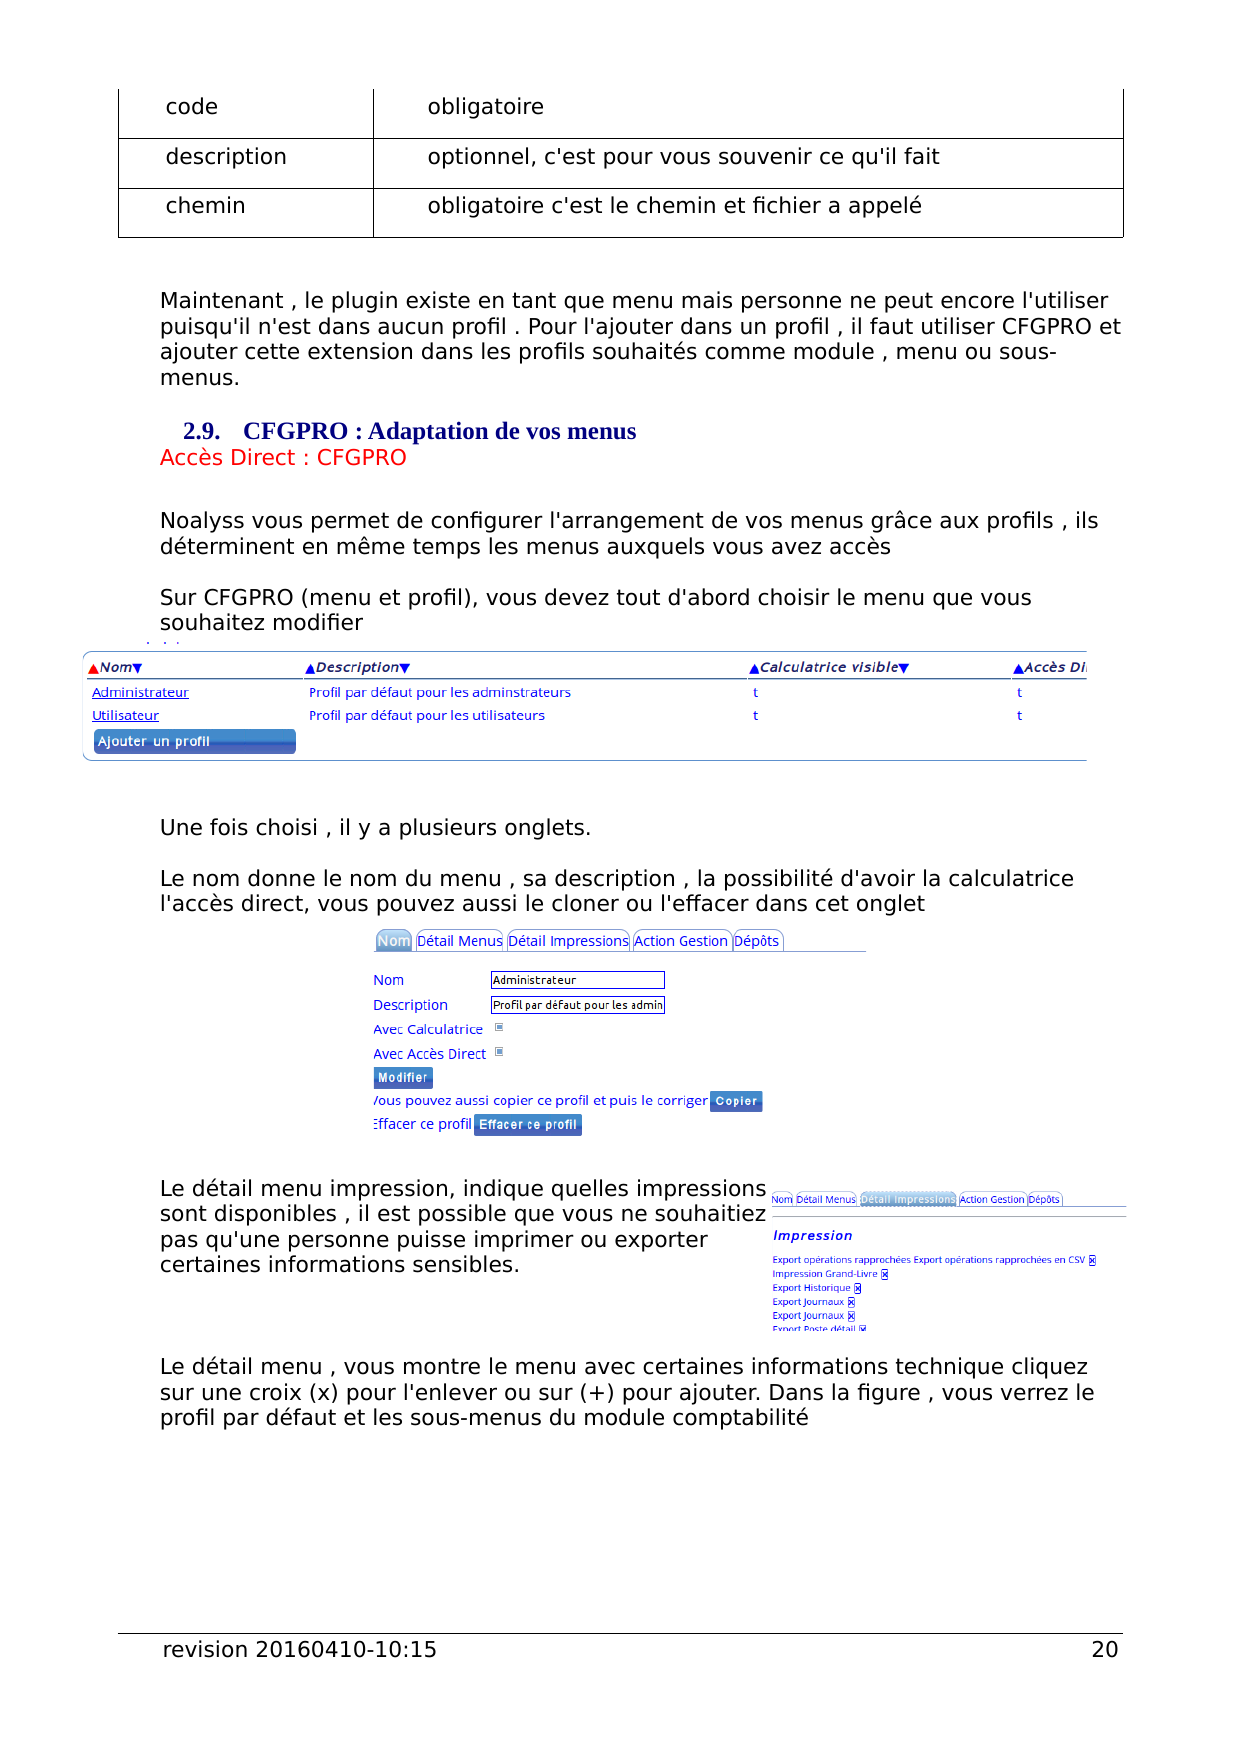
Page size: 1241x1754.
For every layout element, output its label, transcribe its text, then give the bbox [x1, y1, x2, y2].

text Le détail menu , vous montre le menu avec certaines informations technique cliquez sur une croix (x) pour l'enlever ou sur (+) pour ajouter. Dans la figure , vous verrez le profil par défaut et les sous-menus du module comptabilité [159, 1354, 1123, 1431]
table_cell obligatoire c'est le chemin et fichier a appelé [374, 189, 1123, 237]
table_cell obligatoire [374, 89, 1123, 138]
text Le détail menu impression, indique quelles impressions sont disponibles , il est possible que vous ne souhaitiez pas qu'une personne puisse imprimer ou exporter certaines informations sensibles. [159, 1159, 1123, 1278]
table_cell description [119, 139, 373, 188]
subtitle CFGPRO : Adaptation de vos menus [177, 416, 1123, 445]
text Le nom donne le nom du menu , sa description , la possibilité d'avoir la calculatrice l'accès direct, vous pouvez aussi le cloner ou l'effacer dans cet onglet [159, 866, 1123, 917]
text Accès Direct : CFGPRO [159, 445, 1123, 470]
text Une fois choisi , il y a plusieurs onglets. [159, 814, 1123, 840]
text Sur CFGPRO (menu et profil), vous devez tout d'abord choisir le menu que vous souhaitez modifier [159, 585, 1123, 636]
picture [82, 642, 1087, 789]
table_cell optionnel, c'est pour vous souvenir ce qu'il fait [374, 139, 1123, 188]
table_cell chemin [119, 189, 373, 237]
table_cell code [119, 89, 373, 138]
picture [772, 1181, 1127, 1331]
picture [373, 916, 867, 1176]
text Noalyss vous permet de configurer l'arrangement de vos menus grâce aux profils , ils déterminent en même temps les menus auxquels vous avez accès [159, 508, 1123, 559]
text Maintenant , le plugin existe en tant que menu mais personne ne peut encore l'utiliser puisqu'il n'est dans aucun profil . Pour l'ajouter dans un profil , il faut utiliser CFGPRO et ajouter cette extension dans les profils souhaités comme module , menu ou sous-menus. [159, 288, 1123, 390]
